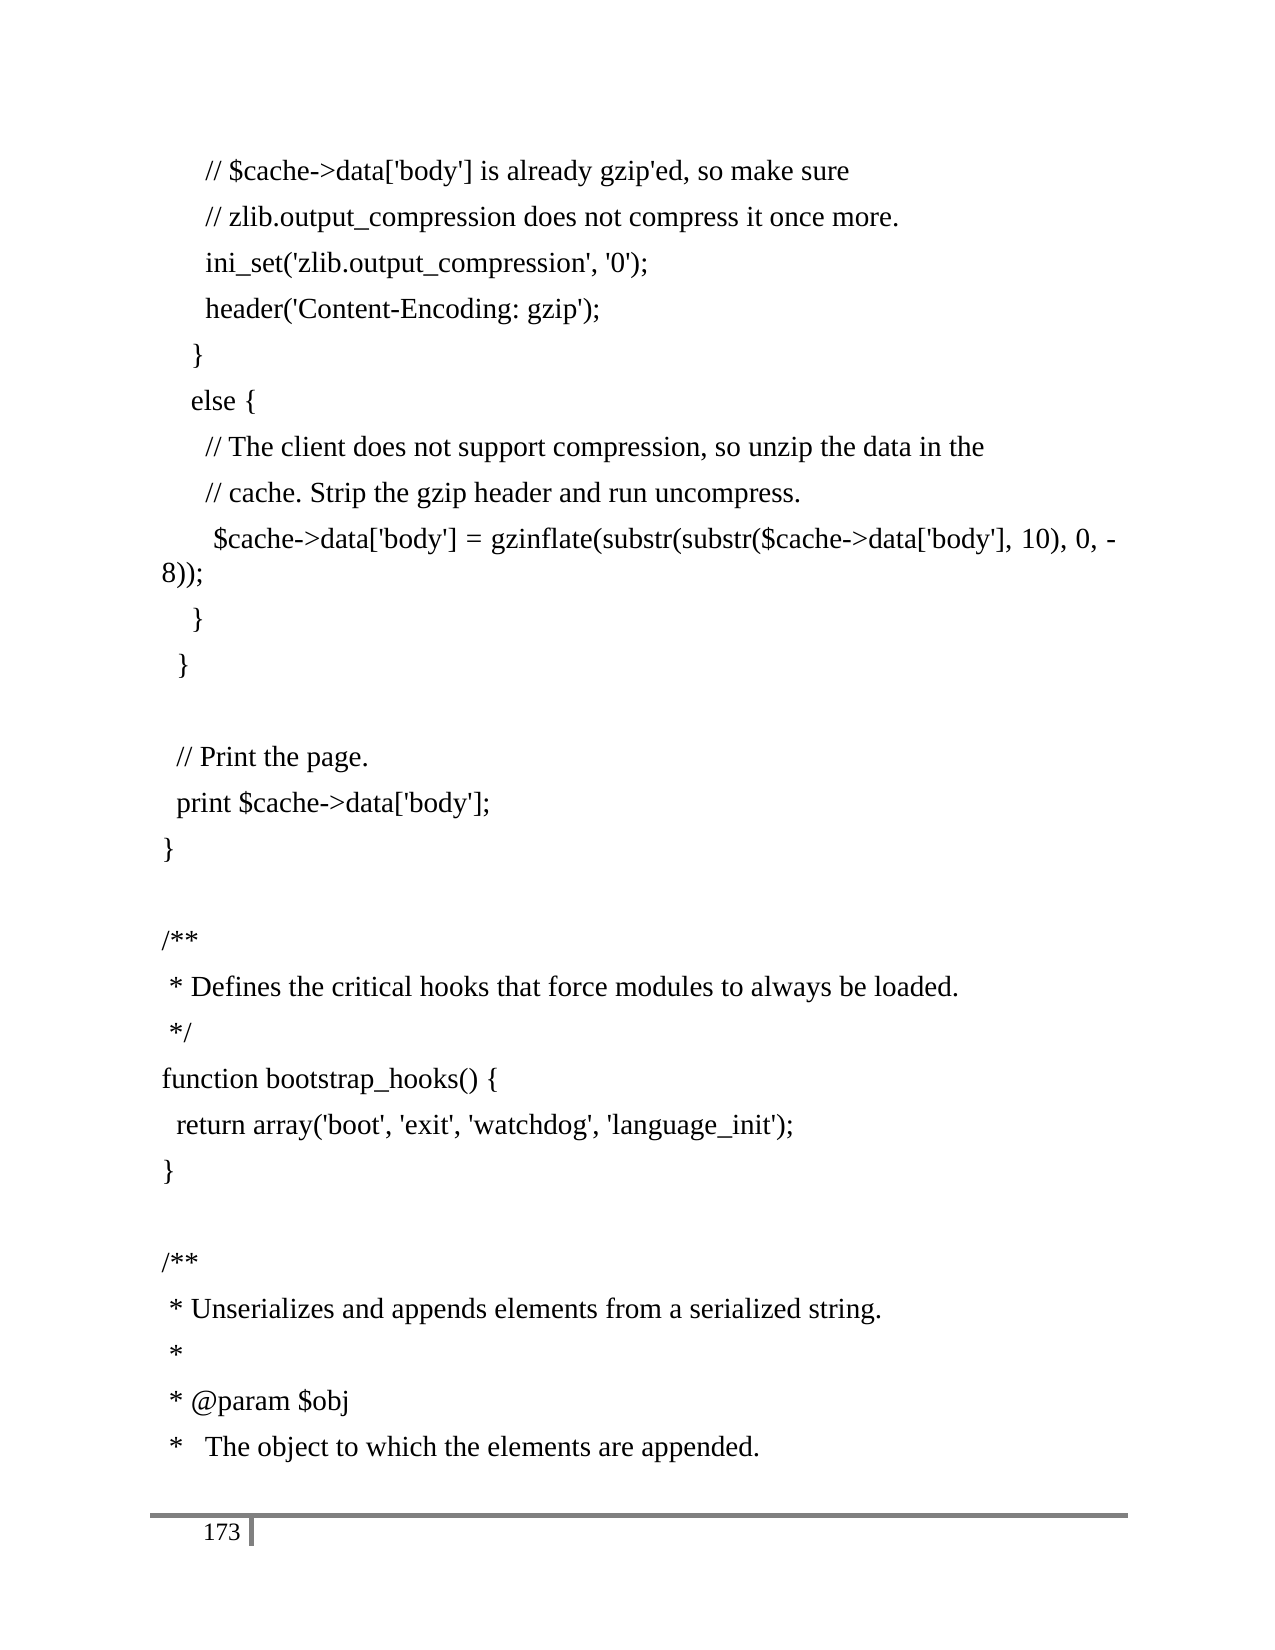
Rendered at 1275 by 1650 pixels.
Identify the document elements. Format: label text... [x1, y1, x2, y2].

text } [161, 337, 1117, 371]
text /** [161, 923, 1117, 957]
text } [161, 1153, 1117, 1187]
text // $cache->data['body'] is already gzip'ed, so make sure [161, 153, 1117, 186]
text } [161, 601, 1117, 634]
text return array('boot', 'exit', 'watchdog', 'language_init'); [161, 1107, 1117, 1141]
text print $cache->data['body']; [161, 785, 1117, 818]
text * [161, 1337, 1117, 1371]
text * Defines the critical hooks that force modules to always be loaded. [161, 969, 1117, 1003]
text /** [161, 1245, 1117, 1279]
text * @param $obj [161, 1383, 1117, 1417]
text function bootstrap_hooks() { [161, 1061, 1117, 1095]
text // cache. Strip the gzip header and run uncompress. [161, 475, 1117, 509]
text * Unserializes and appends elements from a serialized string. [161, 1291, 1117, 1325]
text // Print the page. [161, 739, 1117, 772]
text } [161, 647, 1117, 680]
text } [161, 831, 1117, 864]
text header('Content-Encoding: gzip'); [161, 291, 1117, 324]
text // The client does not support compression, so unzip the data in the [161, 429, 1117, 463]
text else { [161, 383, 1117, 417]
text */ [161, 1015, 1117, 1049]
text * The object to which the elements are appended. [161, 1429, 1117, 1463]
text ini_set('zlib.output_compression', '0'); [161, 245, 1117, 278]
text // zlib.output_compression does not compress it once more. [161, 199, 1117, 232]
text $cache->data['body'] = gzinflate(substr(substr($cache->data['body'], 10), 0, -8)); [161, 521, 1117, 588]
